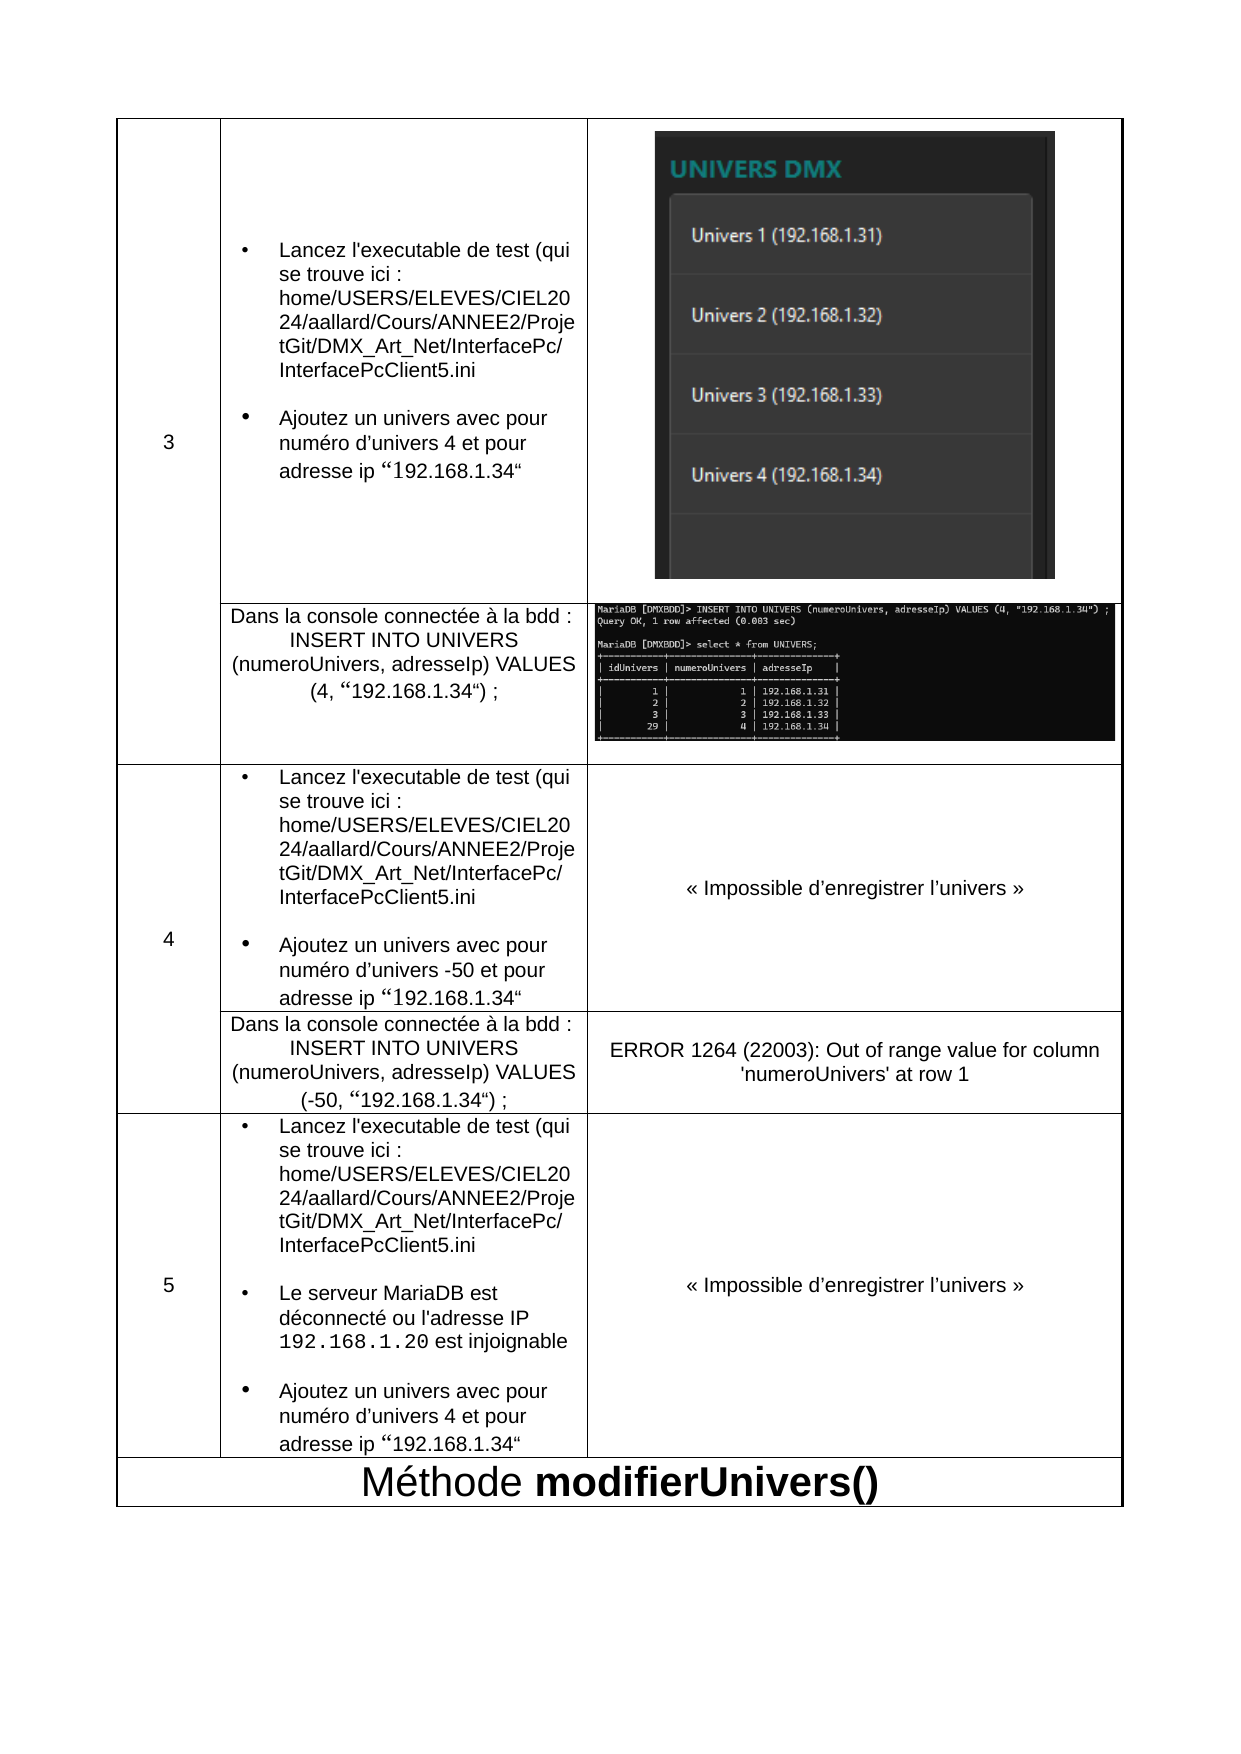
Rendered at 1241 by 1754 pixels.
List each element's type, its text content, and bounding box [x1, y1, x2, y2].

picture [654, 131, 1055, 579]
table_cell [588, 604, 1121, 764]
table_cell Lancez l'executable de test (qui se trouve ici : home/USERS/ELEVES/CIEL2024/aallard/Cours/ANNEE2/ProjetGit/DMX_Art_Net/InterfacePc/InterfacePcClient5.ini Ajoutez un univers avec pour numéro d’univers -50 et pour adresse ip “192.168.1.34“ [221, 765, 587, 1011]
table_cell 4 [118, 765, 220, 1112]
table_cell Dans la console connectée à la bdd : INSERT INTO UNIVERS (numeroUnivers, adresseIp) VALUES (-50, “192.168.1.34“) ; [221, 1012, 587, 1112]
table_cell Lancez l'executable de test (qui se trouve ici : home/USERS/ELEVES/CIEL2024/aallard/Cours/ANNEE2/ProjetGit/DMX_Art_Net/InterfacePc/InterfacePcClient5.ini Ajoutez un univers avec pour numéro d’univers 4 et pour adresse ip “192.168.1.34“ [221, 119, 587, 603]
table_cell « Impossible d’enregistrer l’univers » [588, 765, 1121, 1011]
table_cell Lancez l'executable de test (qui se trouve ici : home/USERS/ELEVES/CIEL2024/aallard/Cours/ANNEE2/ProjetGit/DMX_Art_Net/InterfacePc/InterfacePcClient5.ini Le serveur MariaDB est déconnecté ou l'adresse IP 192.168.1.20 est injoignable Ajoutez un univers avec pour numéro d’univers 4 et pour adresse ip “192.168.1.34“ [221, 1114, 587, 1457]
table_cell ERROR 1264 (22003): Out of range value for column 'numeroUnivers' at row 1 [588, 1012, 1121, 1112]
table_cell 3 [118, 119, 220, 764]
picture [594, 603, 1116, 741]
table_cell 5 [118, 1114, 220, 1457]
table_cell Méthode modifierUnivers() [118, 1458, 1121, 1506]
table_cell Dans la console connectée à la bdd : INSERT INTO UNIVERS (numeroUnivers, adresseIp) VALUES (4, “192.168.1.34“) ; [221, 604, 587, 764]
table_cell [588, 119, 1121, 603]
table_cell « Impossible d’enregistrer l’univers » [588, 1114, 1121, 1457]
